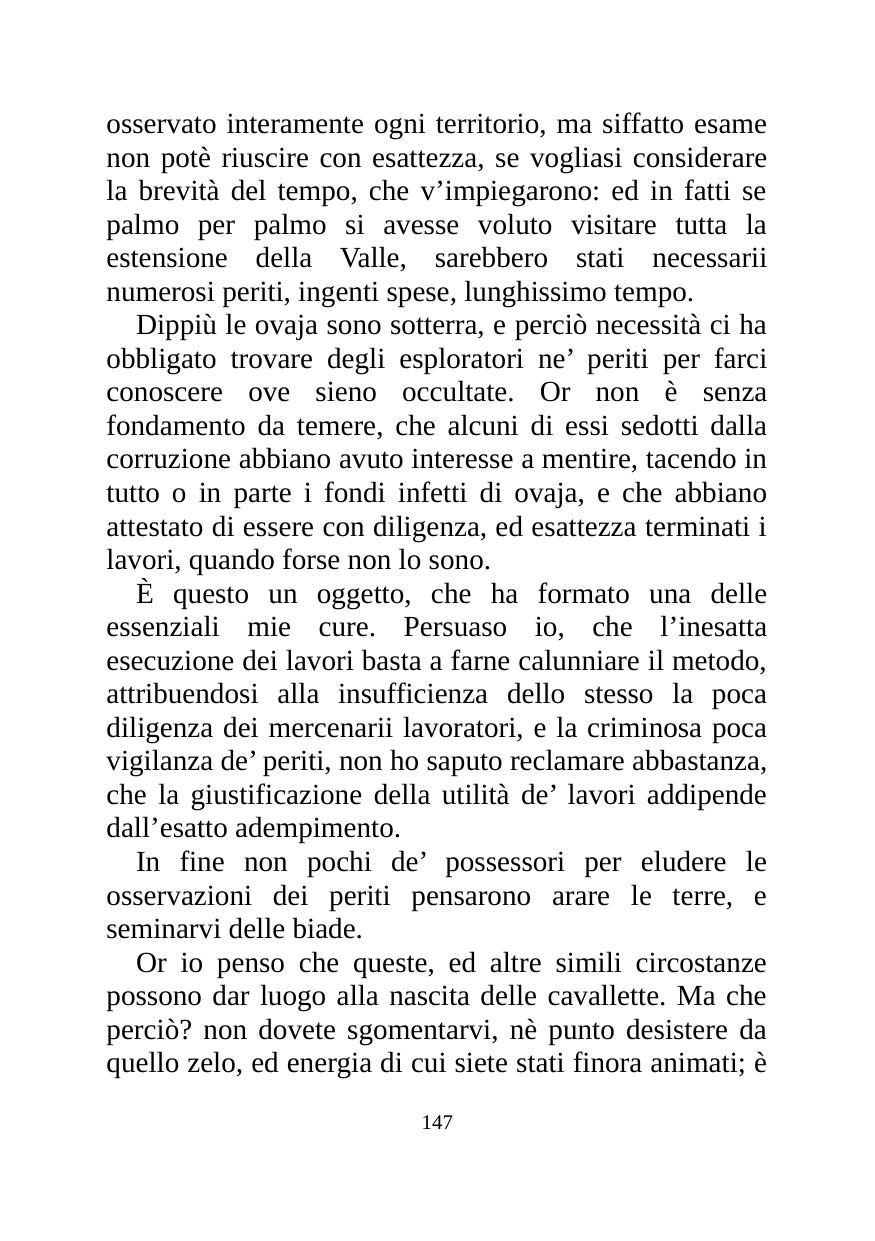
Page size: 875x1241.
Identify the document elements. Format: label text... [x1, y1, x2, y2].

text osservato interamente ogni territorio, ma siffatto esame non potè riuscire con esattezza, se vogliasi considerare la brevità del tempo, che v’impiegarono: ed in fatti se palmo per palmo si avesse voluto visitare tutta la estensione della Valle, sarebbero stati necessarii numerosi periti, ingenti spese, lunghissimo tempo. [106, 106, 768, 307]
text È questo un oggetto, che ha formato una delle essenziali mie cure. Persuaso io, che l’inesatta esecuzione dei lavori basta a farne calunniare il metodo, attribuendosi alla insufficienza dello stesso la poca diligenza dei mercenarii lavoratori, e la criminosa poca vigilanza de’ periti, non ho saputo reclamare abbastanza, che la giustificazione della utilità de’ lavori addipende dall’esatto adempimento. [106, 576, 768, 844]
text Or io penso che queste, ed altre simili circostanze possono dar luogo alla nascita delle cavallette. Ma che perciò? non dovete sgomentarvi, nè punto desistere da quello zelo, ed energia di cui siete stati finora animati; è [106, 945, 768, 1079]
text Dippiù le ovaja sono sotterra, e perciò necessità ci ha obbligato trovare degli esploratori ne’ periti per farci conoscere ove sieno occultate. Or non è senza fondamento da temere, che alcuni di essi sedotti dalla corruzione abbiano avuto interesse a mentire, tacendo in tutto o in parte i fondi infetti di ovaja, e che abbiano attestato di essere con diligenza, ed esattezza terminati i lavori, quando forse non lo sono. [106, 307, 768, 576]
text In fine non pochi de’ possessori per eludere le osservazioni dei periti pensarono arare le terre, e seminarvi delle biade. [106, 844, 768, 945]
